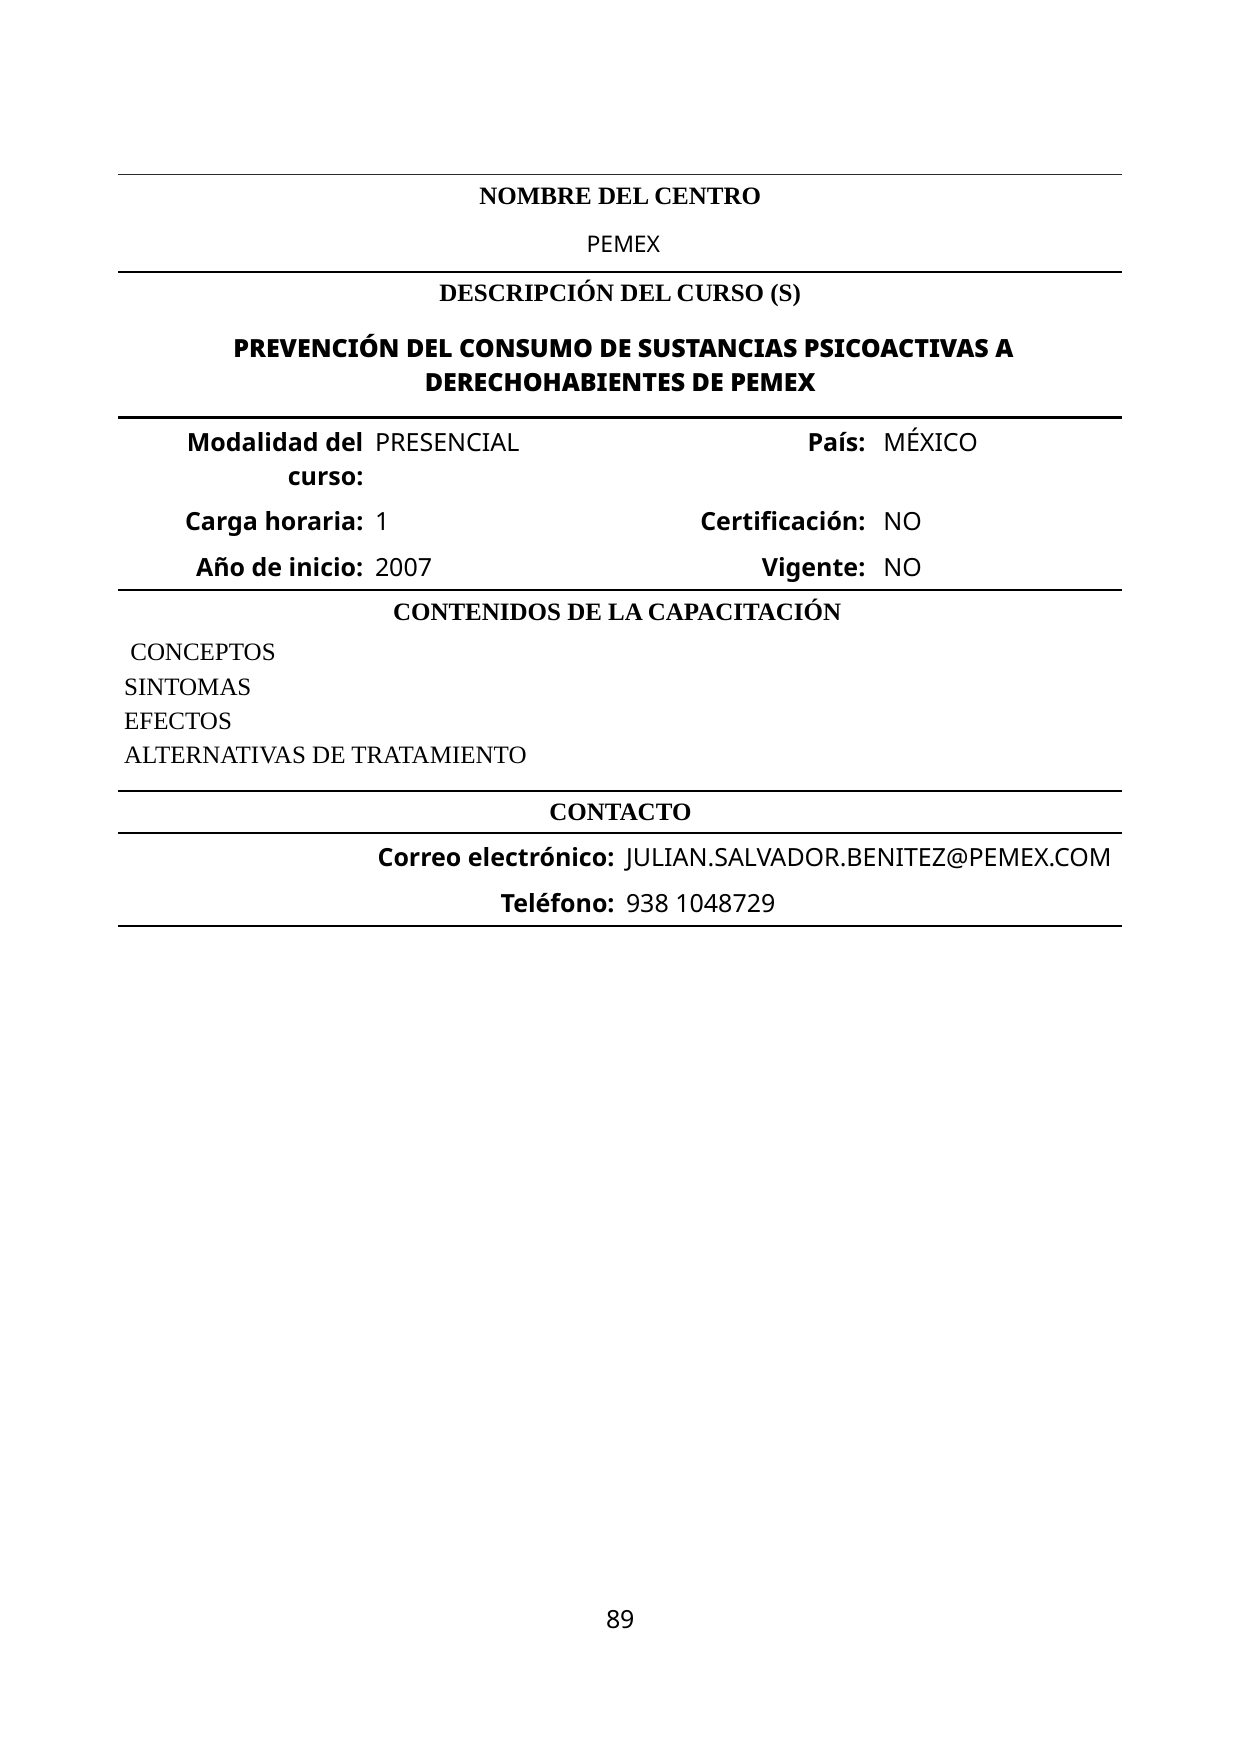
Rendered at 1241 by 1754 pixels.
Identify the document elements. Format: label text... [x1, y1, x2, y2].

table_cell País: [620, 419, 871, 498]
table_cell PREVENCIÓN DEL CONSUMO DE SUSTANCIAS PSICOACTIVAS A DERECHOHABIENTES DE PEMEX [118, 313, 1122, 416]
table_cell Vigente: [620, 544, 871, 589]
table_cell 1 [369, 498, 620, 544]
table_cell 938 1048729 [620, 880, 1122, 925]
table_cell Teléfono: [118, 880, 620, 925]
table_cell Correo electrónico: [118, 834, 620, 879]
table_cell NO [871, 498, 1122, 544]
table_cell NO [871, 544, 1122, 589]
table_cell CONTACTO [118, 792, 1122, 832]
table_cell DESCRIPCIÓN DEL CURSO (S) [118, 273, 1122, 313]
table_cell Modalidad del curso: [118, 419, 369, 498]
table_cell Año de inicio: [118, 544, 369, 589]
table_header NOMBRE DEL CENTRO [118, 176, 1122, 216]
table_cell CONCEPTOS SINTOMAS EFECTOS ALTERNATIVAS DE TRATAMIENTO [118, 631, 1122, 790]
table_cell Certificación: [620, 498, 871, 544]
table_cell PRESENCIAL [369, 419, 620, 498]
table_cell JULIAN.SALVADOR.BENITEZ@PEMEX.COM [620, 834, 1122, 879]
table_cell CONTENIDOS DE LA CAPACITACIÓN [118, 591, 1122, 631]
table_cell MÉXICO [871, 419, 1122, 498]
table_cell Carga horaria: [118, 498, 369, 544]
table_cell 2007 [369, 544, 620, 589]
table_cell PEMEX [118, 216, 1122, 271]
